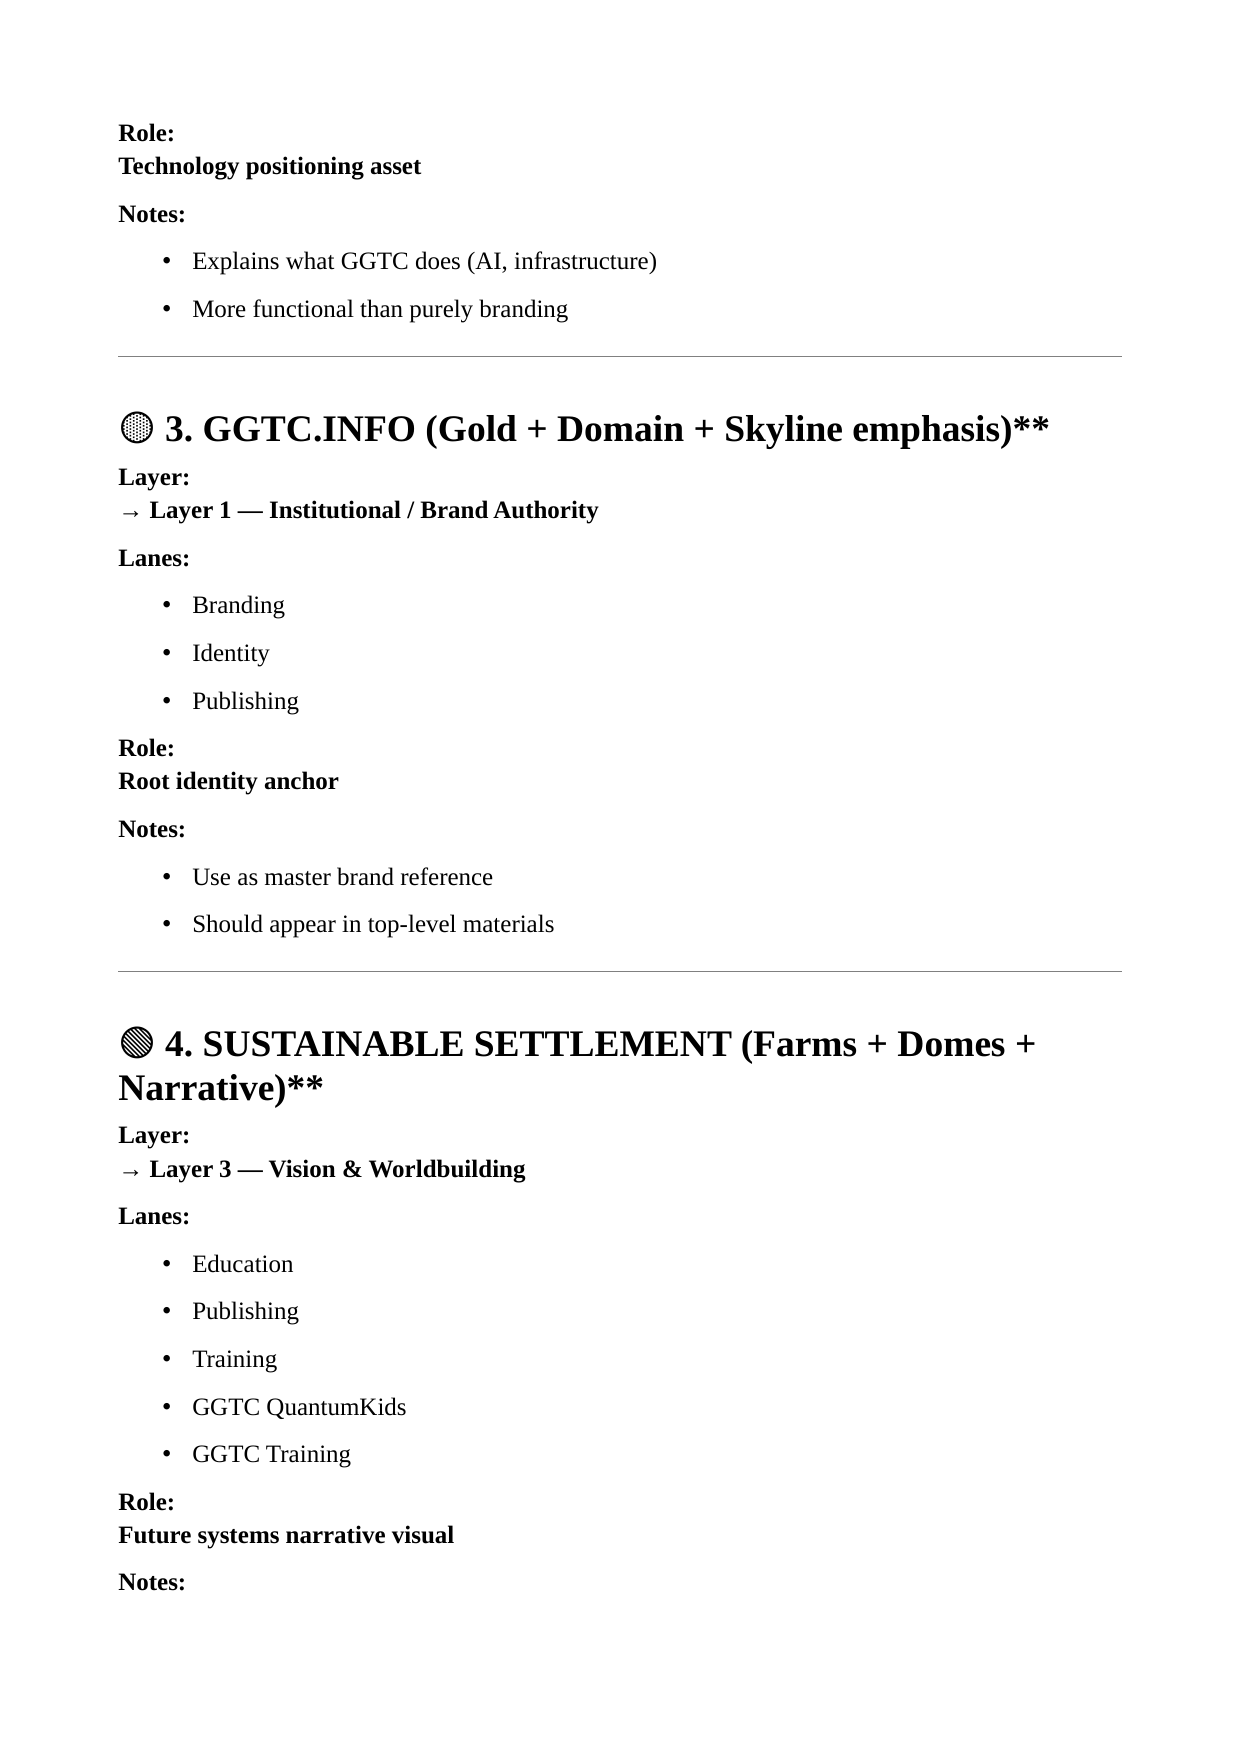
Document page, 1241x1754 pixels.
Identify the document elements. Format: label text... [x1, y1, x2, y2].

list More functional than purely branding [162, 294, 1122, 323]
text Role: Technology positioning asset [118, 118, 1122, 180]
list Identity [162, 638, 1122, 667]
list Publishing [162, 1296, 1122, 1325]
text Lanes: [118, 543, 1122, 572]
list Explains what GGTC does (AI, infrastructure) [162, 246, 1122, 275]
text Role: Root identity anchor [118, 733, 1122, 795]
text Notes: [118, 199, 1122, 227]
list Education [162, 1249, 1122, 1278]
list GGTC QuantumKids [162, 1392, 1122, 1420]
text Notes: [118, 1567, 1122, 1596]
text Role: Future systems narrative visual [118, 1487, 1122, 1549]
list GGTC Training [162, 1439, 1122, 1468]
subtitle 🟡 3. GGTC.INFO (Gold + Domain + Skyline emphasis)** [118, 407, 1122, 450]
text Lanes: [118, 1201, 1122, 1230]
list Publishing [162, 686, 1122, 714]
text Layer: → Layer 3 — Vision & Worldbuilding [118, 1121, 1122, 1182]
list Branding [162, 591, 1122, 619]
text Layer: → Layer 1 — Institutional / Brand Authority [118, 462, 1122, 524]
list Should appear in top-level materials [162, 909, 1122, 938]
text Notes: [118, 814, 1122, 843]
list Training [162, 1344, 1122, 1373]
subtitle 🟢 4. SUSTAINABLE SETTLEMENT (Farms + Domes + Narrative)** [118, 1022, 1122, 1108]
list Use as master brand reference [162, 862, 1122, 890]
